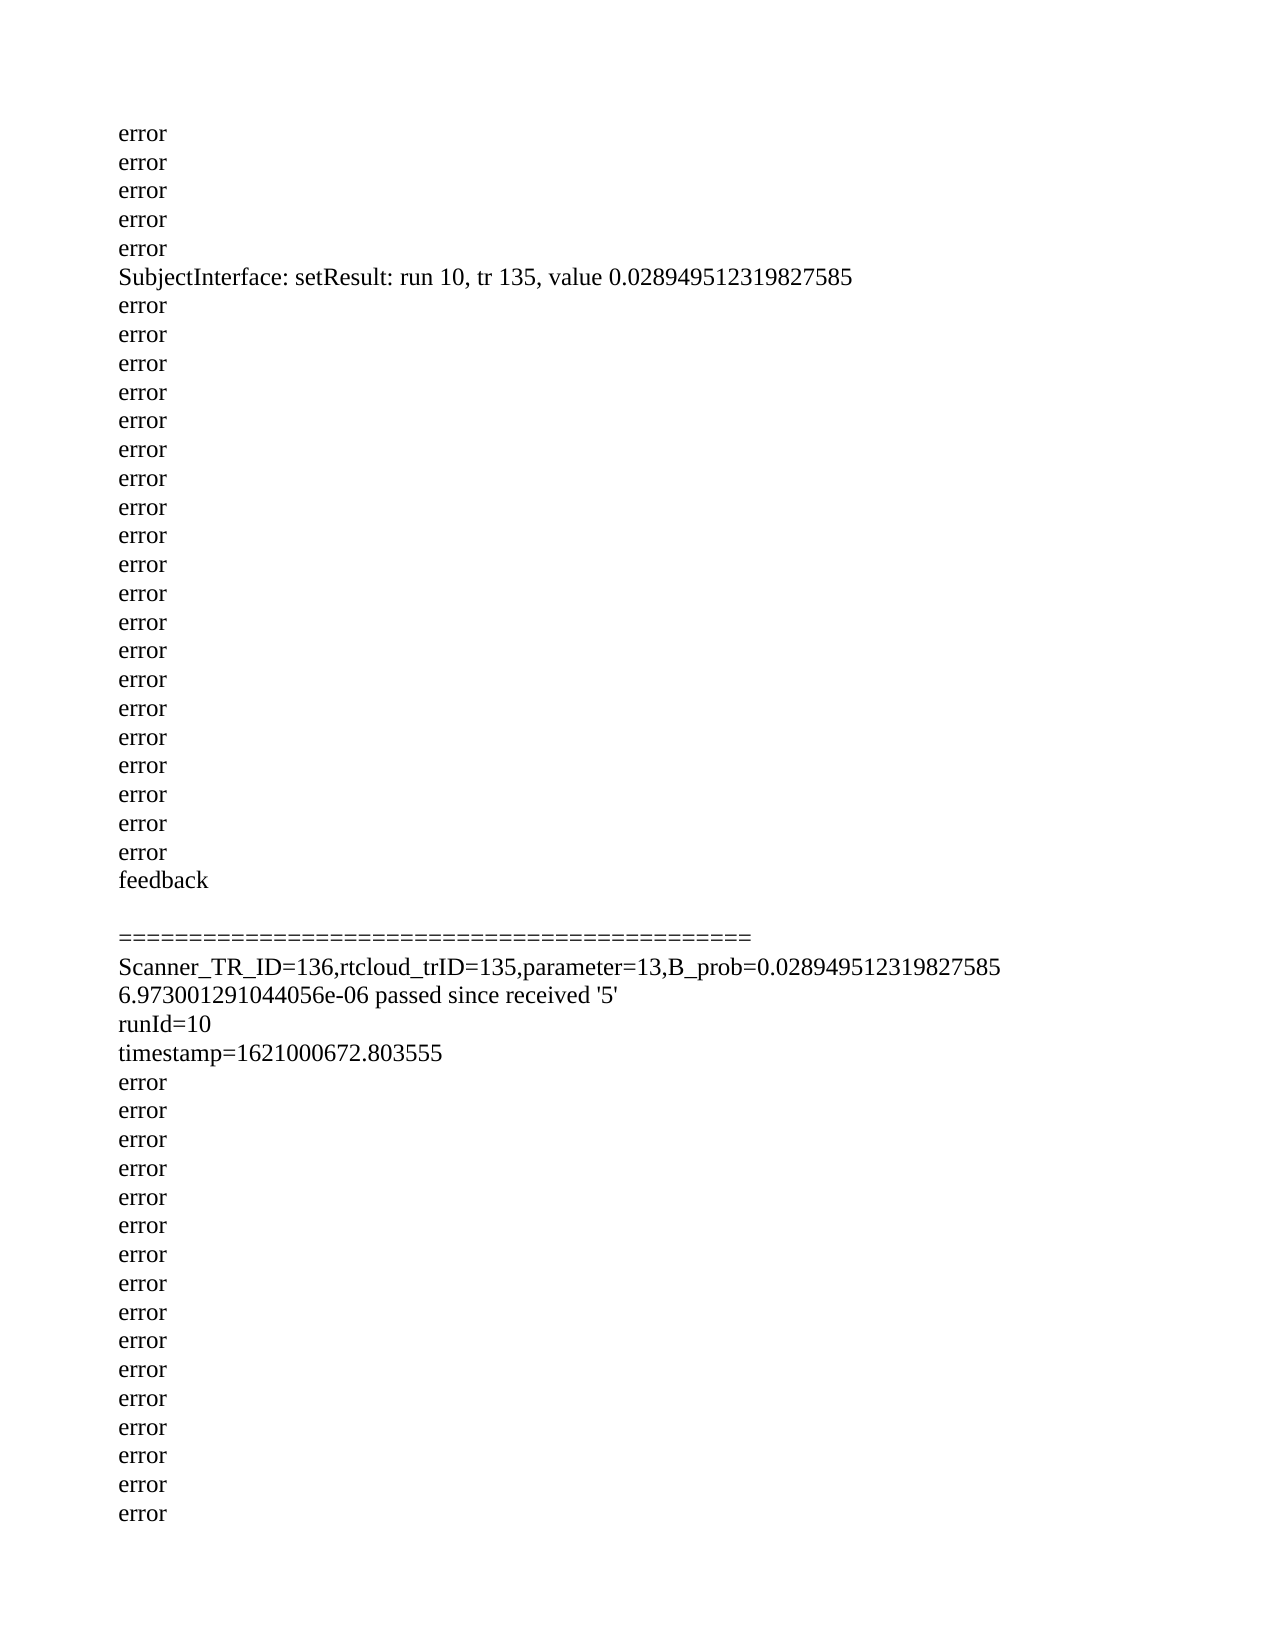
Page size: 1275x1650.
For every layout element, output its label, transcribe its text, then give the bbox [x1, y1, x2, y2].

text error [118, 837, 1157, 866]
text error [118, 693, 1157, 722]
text error [118, 1182, 1157, 1211]
text error [118, 291, 1157, 319]
text error [118, 1469, 1157, 1498]
text error [118, 319, 1157, 348]
text SubjectInterface: setResult: run 10, tr 135, value 0.028949512319827585 [118, 262, 1157, 291]
text error [118, 607, 1157, 636]
text error [118, 549, 1157, 578]
text error [118, 521, 1157, 549]
text error [118, 1211, 1157, 1239]
text error [118, 722, 1157, 751]
text error [118, 1412, 1157, 1441]
text error [118, 1268, 1157, 1297]
text error [118, 1297, 1157, 1326]
text error [118, 1326, 1157, 1354]
text error [118, 406, 1157, 434]
text error [118, 1153, 1157, 1182]
text error [118, 204, 1157, 233]
text runId=10 [118, 1009, 1157, 1038]
text error [118, 1383, 1157, 1412]
text Scanner_TR_ID=136,rtcloud_trID=135,parameter=13,B_prob=0.028949512319827585 [118, 952, 1157, 981]
text error [118, 377, 1157, 406]
text feedback [118, 866, 1157, 894]
text error [118, 1096, 1157, 1124]
text ============================================= [118, 923, 1157, 952]
text error [118, 147, 1157, 176]
text error [118, 1239, 1157, 1268]
text error [118, 751, 1157, 779]
text error [118, 664, 1157, 693]
text error [118, 1441, 1157, 1469]
text timestamp=1621000672.803555 [118, 1038, 1157, 1067]
text error [118, 118, 1157, 147]
text error [118, 434, 1157, 463]
text error [118, 176, 1157, 204]
text error [118, 636, 1157, 664]
text error [118, 1067, 1157, 1096]
text error [118, 808, 1157, 837]
text 6.973001291044056e-06 passed since received '5' [118, 981, 1157, 1009]
text error [118, 779, 1157, 808]
text error [118, 233, 1157, 262]
text error [118, 1354, 1157, 1383]
text error [118, 348, 1157, 377]
text error [118, 463, 1157, 492]
text error [118, 578, 1157, 607]
text error [118, 1498, 1157, 1527]
text error [118, 492, 1157, 521]
text error [118, 1124, 1157, 1153]
